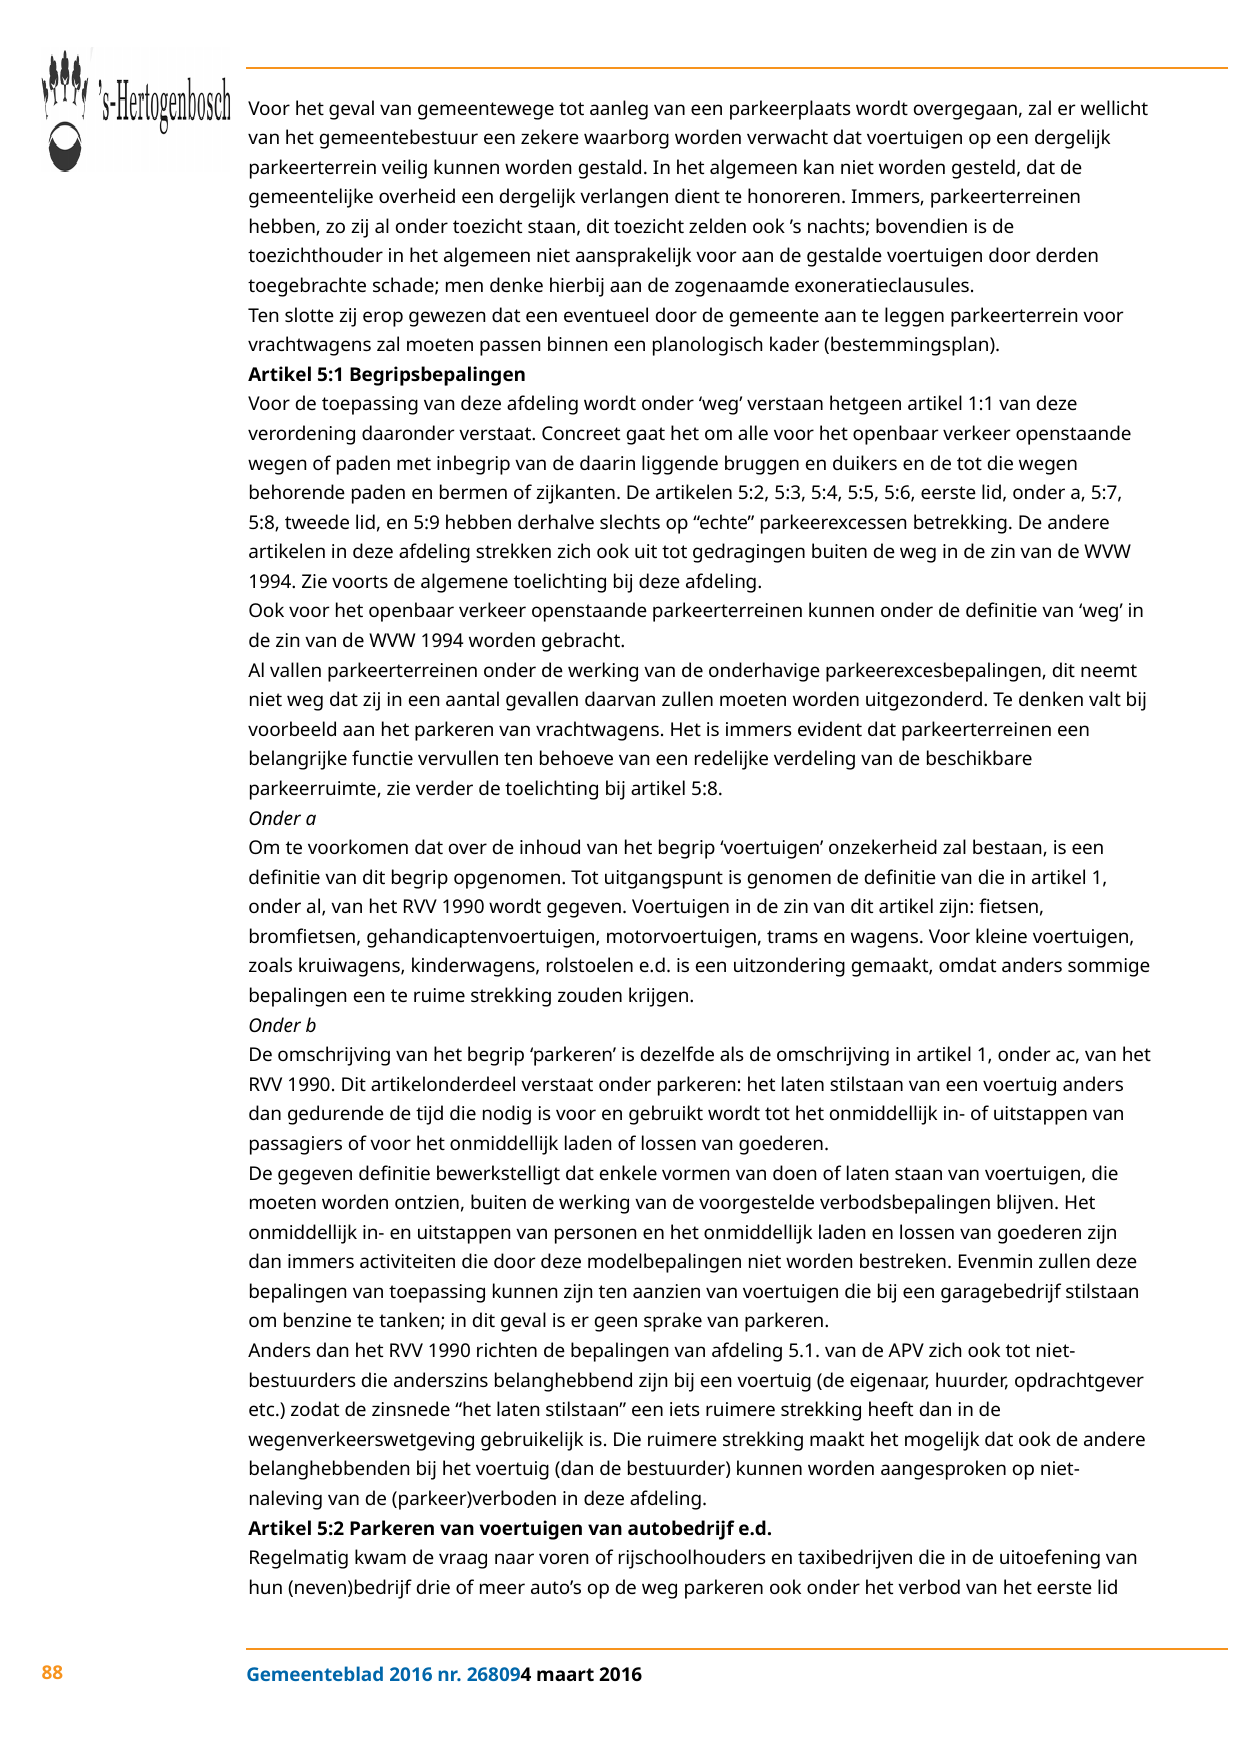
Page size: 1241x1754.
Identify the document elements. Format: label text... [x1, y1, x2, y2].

picture [41, 47, 231, 172]
text Ten slotte zij erop gewezen dat een eventueel door de gemeente aan te leggen parkeerterrein voor vrachtwagens zal moeten passen binnen een planologisch kader (bestemmingsplan). [248, 302, 1152, 357]
text Artikel 5:2 Parkeren van voertuigen van autobedrijf e.d. [248, 1515, 1152, 1541]
text Om te voorkomen dat over de inhoud van het begrip ‘voertuigen’ onzekerheid zal bestaan, is een definitie van dit begrip opgenomen. Tot uitgangspunt is genomen de definitie van die in artikel 1, onder al, van het RVV 1990 wordt gegeven. Voertuigen in de zin van dit artikel zijn: fietsen, bromfietsen, gehandicaptenvoertuigen, motorvoertuigen, trams en wagens. Voor kleine voertuigen, zoals kruiwagens, kinderwagens, rolstoelen e.d. is een uitzondering gemaakt, omdat anders sommige bepalingen een te ruime strekking zouden krijgen. [248, 834, 1152, 1008]
text Voor de toepassing van deze afdeling wordt onder ‘weg’ verstaan hetgeen artikel 1:1 van deze verordening daaronder verstaat. Concreet gaat het om alle voor het openbaar verkeer openstaande wegen of paden met inbegrip van de daarin liggende bruggen en duikers en de tot die wegen behorende paden en bermen of zijkanten. De artikelen 5:2, 5:3, 5:4, 5:5, 5:6, eerste lid, onder a, 5:7, 5:8, tweede lid, en 5:9 hebben derhalve slechts op “echte” parkeerexcessen betrekking. De andere artikelen in deze afdeling strekken zich ook uit tot gedragingen buiten de weg in de zin van de WVW 1994. Zie voorts de algemene toelichting bij deze afdeling. [248, 391, 1152, 594]
text Ook voor het openbaar verkeer openstaande parkeerterreinen kunnen onder de definitie van ‘weg’ in de zin van de WVW 1994 worden gebracht. [248, 598, 1152, 653]
text Regelmatig kwam de vraag naar voren of rijschoolhouders en taxibedrijven die in de uitoefening van hun (neven)bedrijf drie of meer auto’s op de weg parkeren ook onder het verbod van het eerste lid [248, 1544, 1152, 1600]
text Voor het geval van gemeentewege tot aanleg van een parkeerplaats wordt overgegaan, zal er wellicht van het gemeentebestuur een zekere waarborg worden verwacht dat voertuigen op een dergelijk parkeerterrein veilig kunnen worden gestald. In het algemeen kan niet worden gesteld, dat de gemeentelijke overheid een dergelijk verlangen dient te honoreren. Immers, parkeerterreinen hebben, zo zij al onder toezicht staan, dit toezicht zelden ook ’s nachts; bovendien is de toezichthouder in het algemeen niet aansprakelijk voor aan de gestalde voertuigen door derden toegebrachte schade; men denke hierbij aan de zogenaamde exoneratieclausules. [248, 95, 1152, 298]
text Artikel 5:1 Begripsbepalingen [248, 361, 1152, 387]
text De gegeven definitie bewerkstelligt dat enkele vormen van doen of laten staan van voertuigen, die moeten worden ontzien, buiten de werking van de voorgestelde verbodsbepalingen blijven. Het onmiddellijk in- en uitstappen van personen en het onmiddellijk laden en lossen van goederen zijn dan immers activiteiten die door deze modelbepalingen niet worden bestreken. Evenmin zullen deze bepalingen van toepassing kunnen zijn ten aanzien van voertuigen die bij een garagebedrijf stilstaan om benzine te tanken; in dit geval is er geen sprake van parkeren. [248, 1160, 1152, 1333]
text Onder a [248, 805, 1152, 831]
text Al vallen parkeerterreinen onder de werking van de onderhavige parkeerexcesbepalingen, dit neemt niet weg dat zij in een aantal gevallen daarvan zullen moeten worden uitgezonderd. Te denken valt bij voorbeeld aan het parkeren van vrachtwagens. Het is immers evident dat parkeerterreinen een belangrijke functie vervullen ten behoeve van een redelijke verdeling van de beschikbare parkeerruimte, zie verder de toelichting bij artikel 5:8. [248, 657, 1152, 801]
text Anders dan het RVV 1990 richten de bepalingen van afdeling 5.1. van de APV zich ook tot niet-bestuurders die anderszins belanghebbend zijn bij een voertuig (de eigenaar, huurder, opdrachtgever etc.) zodat de zinsnede “het laten stilstaan” een iets ruimere strekking heeft dan in de wegenverkeerswetgeving gebruikelijk is. Die ruimere strekking maakt het mogelijk dat ook de andere belanghebbenden bij het voertuig (dan de bestuurder) kunnen worden aangesproken op niet-naleving van de (parkeer)verboden in deze afdeling. [248, 1337, 1152, 1511]
text Onder b [248, 1012, 1152, 1038]
text De omschrijving van het begrip ‘parkeren’ is dezelfde als de omschrijving in artikel 1, onder ac, van het RVV 1990. Dit artikelonderdeel verstaat onder parkeren: het laten stilstaan van een voertuig anders dan gedurende de tijd die nodig is voor en gebruikt wordt tot het onmiddellijk in- of uitstappen van passagiers of voor het onmiddellijk laden of lossen van goederen. [248, 1041, 1152, 1156]
